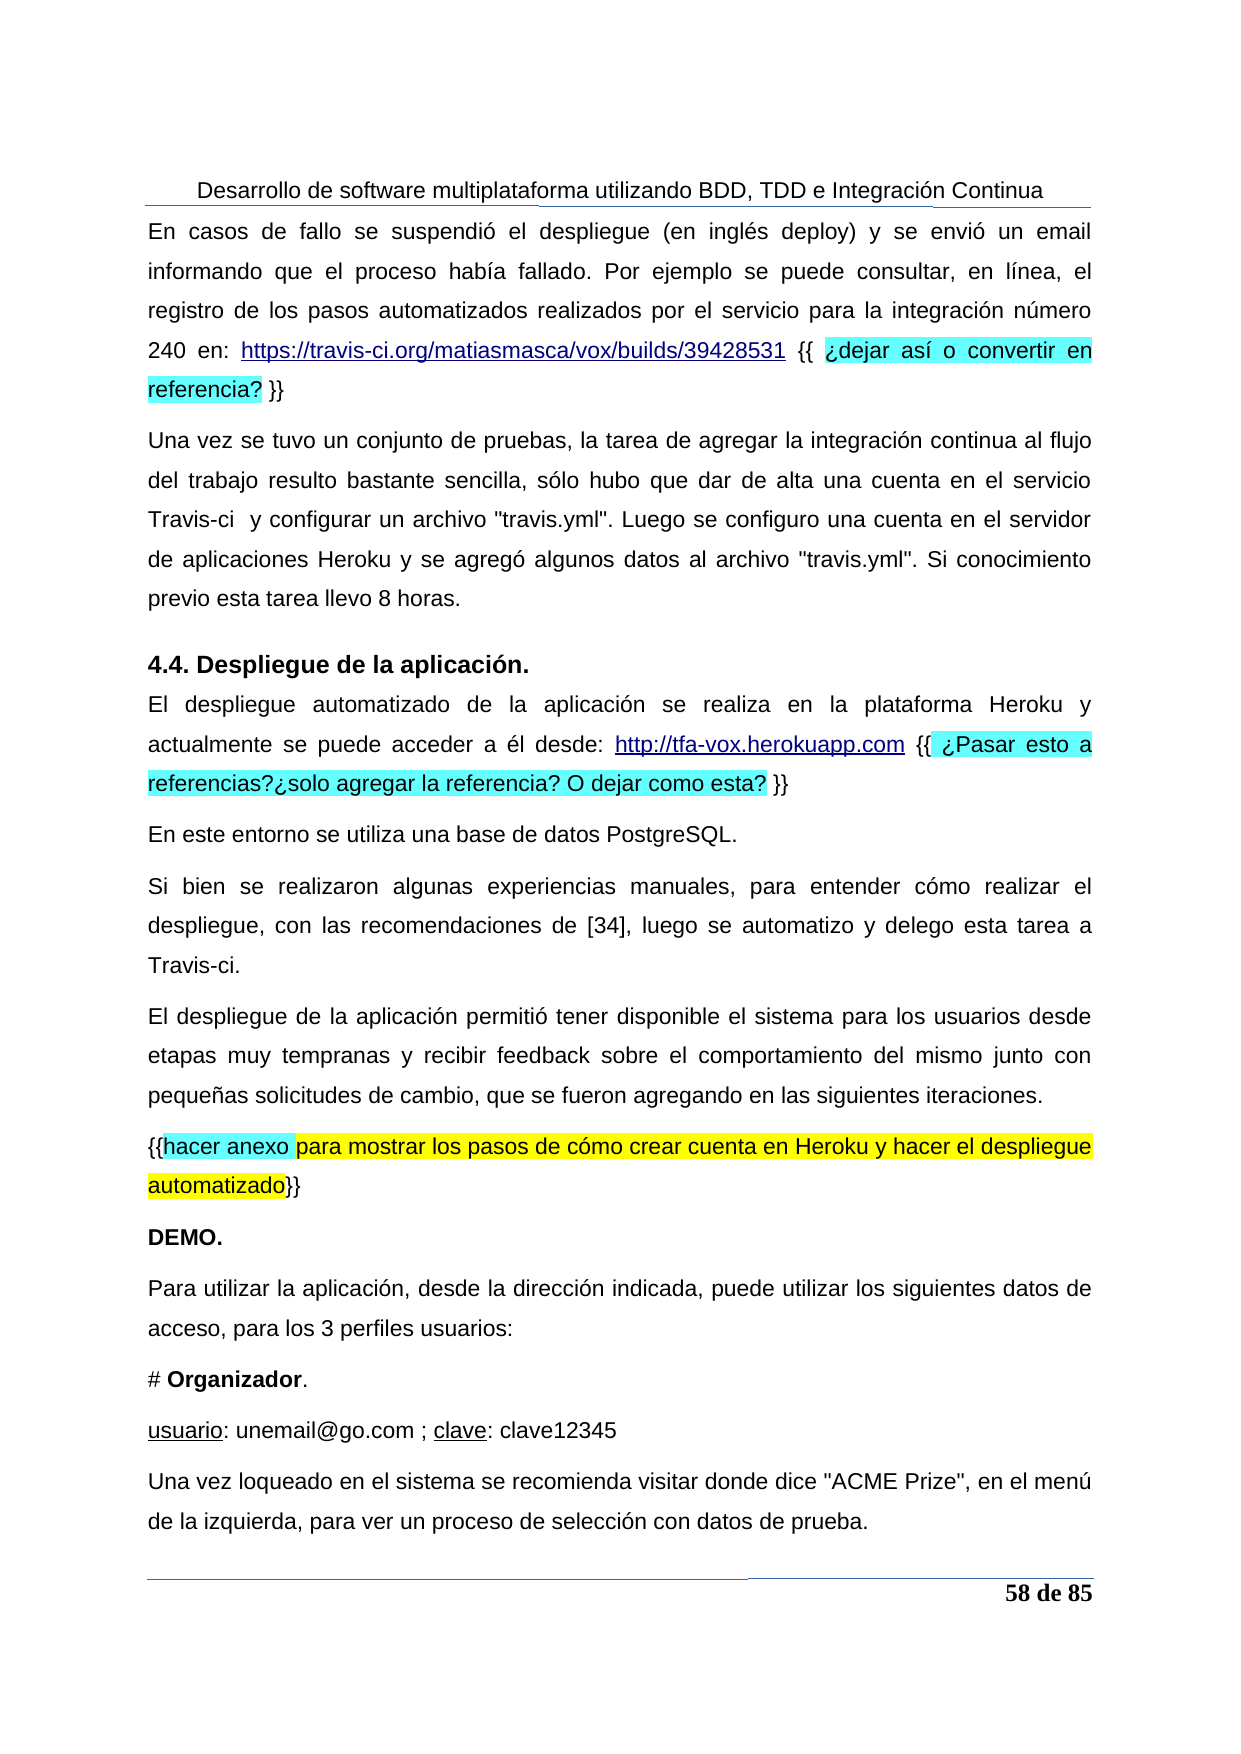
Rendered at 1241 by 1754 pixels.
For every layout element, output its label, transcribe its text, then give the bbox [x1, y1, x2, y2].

text En este entorno se utiliza una base de datos PostgreSQL. [148, 821, 1093, 848]
subtitle 4.4. Despliegue de la aplicación. [148, 650, 1093, 679]
text # Organizador. [148, 1366, 1093, 1392]
text El despliegue de la aplicación permitió tener disponible el sistema para los usuarios desde etapas muy tempranas y recibir feedback sobre el comportamiento del mismo junto con pequeñas solicitudes de cambio, que se fueron agregando en las siguientes iteraciones. [148, 1003, 1093, 1108]
text Una vez loqueado en el sistema se recomienda visitar donde dice "ACME Prize", en el menú de la izquierda, para ver un proceso de selección con datos de prueba. [148, 1468, 1093, 1534]
text DEMO. [148, 1224, 1093, 1250]
text {{hacer anexo para mostrar los pasos de cómo crear cuenta en Heroku y hacer el despliegue automatizado}} [148, 1133, 1093, 1199]
text En casos de fallo se suspendió el despliegue (en inglés deploy) y se envió un email informando que el proceso había fallado. Por ejemplo se puede consultar, en línea, el registro de los pasos automatizados realizados por el servicio para la integración número 240 en: https://travis-ci.org/matiasmasca/vox/builds/39428531 {{ ¿dejar así o convertir en referencia? }} [148, 218, 1093, 403]
text Si bien se realizaron algunas experiencias manuales, para entender cómo realizar el despliegue, con las recomendaciones de [34], luego se automatizo y delego esta tarea a Travis-ci. [148, 873, 1093, 978]
text El despliegue automatizado de la aplicación se realiza en la plataforma Heroku y actualmente se puede acceder a él desde: http://tfa-vox.herokuapp.com {{ ¿Pasar esto a referencias?¿solo agregar la referencia? O dejar como esta? }} [148, 691, 1093, 796]
text Una vez se tuvo un conjunto de pruebas, la tarea de agregar la integración continua al flujo del trabajo resulto bastante sencilla, sólo hubo que dar de alta una cuenta en el servicio Travis-ci y configurar un archivo "travis.yml". Luego se configuro una cuenta en el servidor de aplicaciones Heroku y se agregó algunos datos al archivo "travis.yml". Si conocimiento previo esta tarea llevo 8 horas. [148, 427, 1093, 612]
text Para utilizar la aplicación, desde la dirección indicada, puede utilizar los siguientes datos de acceso, para los 3 perfiles usuarios: [148, 1275, 1093, 1341]
text usuario: unemail@go.com ; clave: clave12345 [148, 1417, 1093, 1443]
